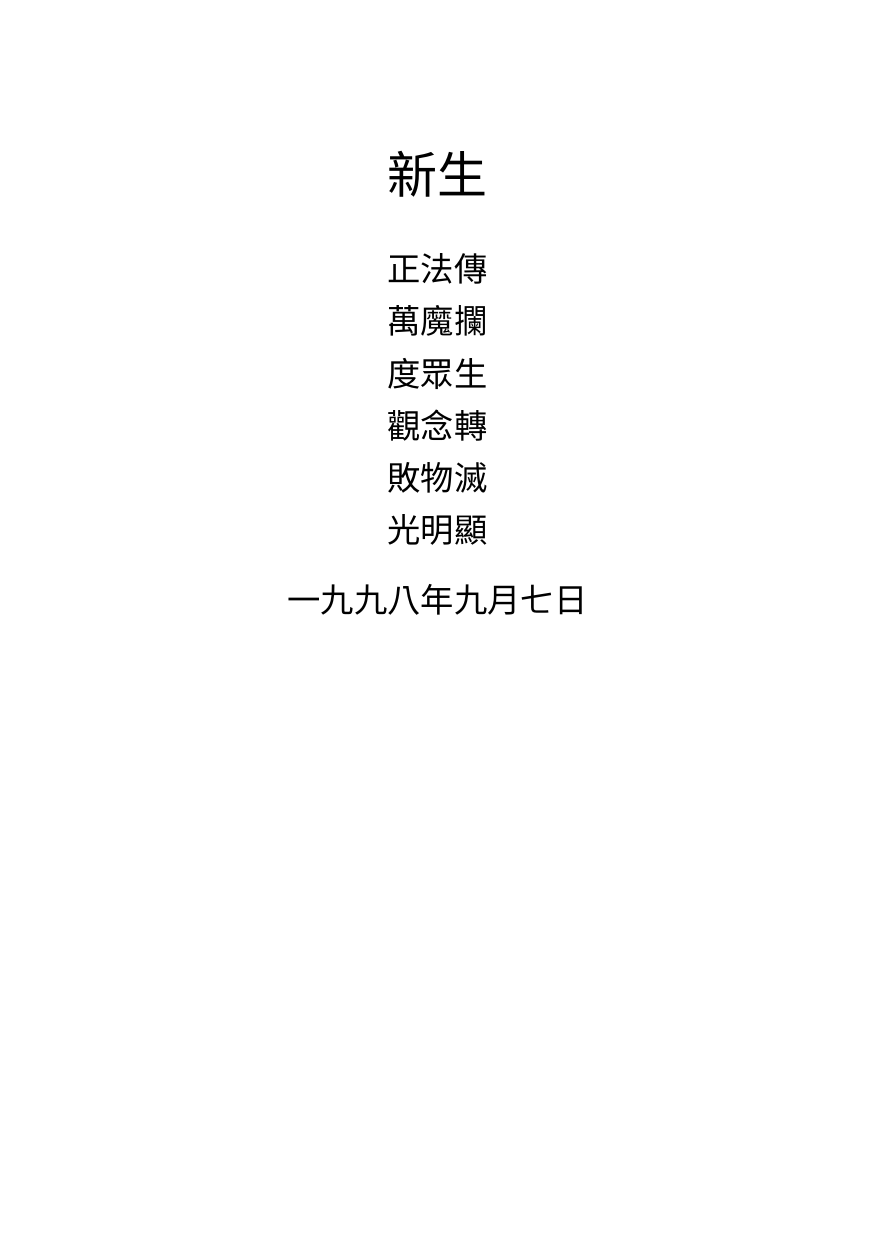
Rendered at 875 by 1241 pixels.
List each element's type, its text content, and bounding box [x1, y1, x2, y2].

text 正法傳 萬魔攔 度眾生 觀念轉 敗物滅 光明顯 [135, 243, 739, 552]
title 新生 [135, 135, 739, 207]
text 一九九八年九月七日 [135, 574, 739, 622]
